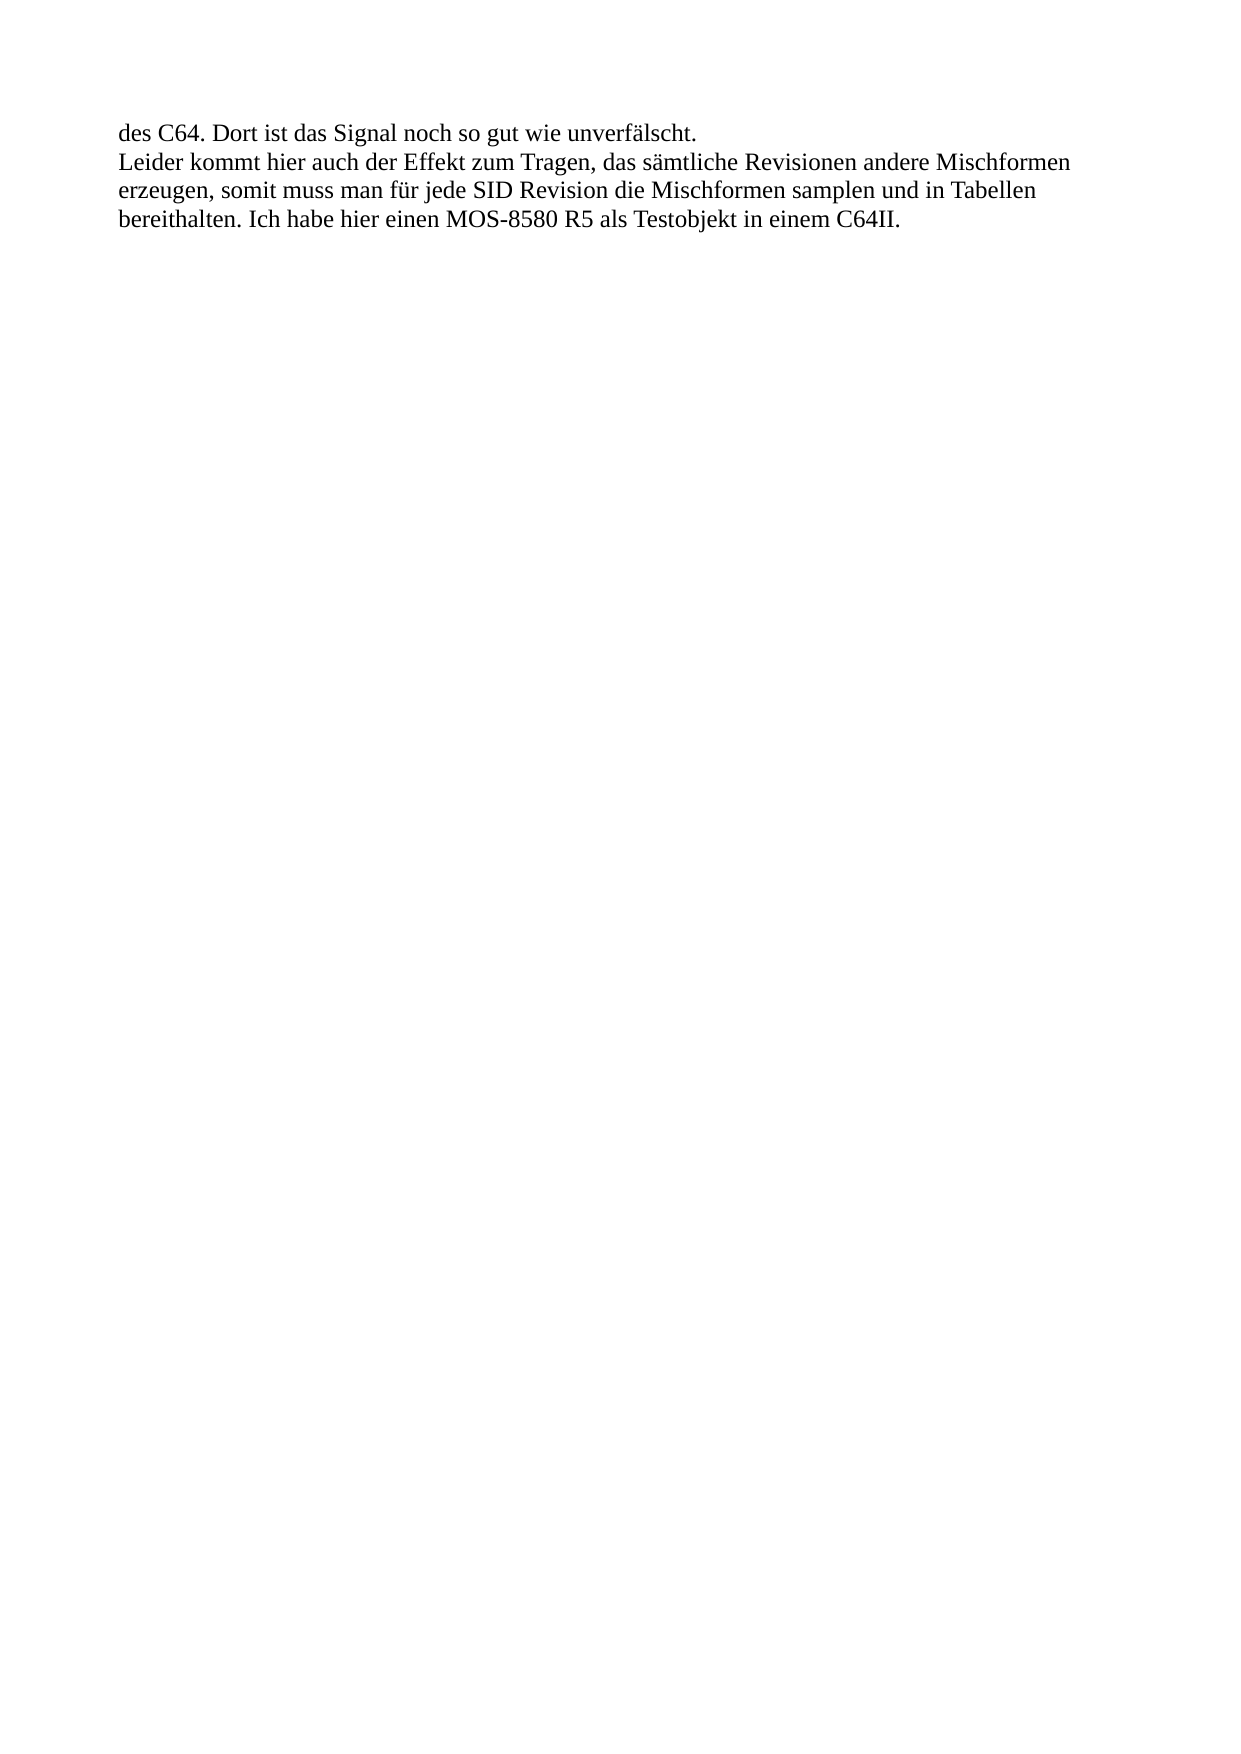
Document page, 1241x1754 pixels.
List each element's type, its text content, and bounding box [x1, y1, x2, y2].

text Leider kommt hier auch der Effekt zum Tragen, das sämtliche Revisionen andere Mischformen erzeugen, somit muss man für jede SID Revision die Mischformen samplen und in Tabellen bereithalten. Ich habe hier einen MOS-8580 R5 als Testobjekt in einem C64II. [118, 147, 1122, 233]
text des C64. Dort ist das Signal noch so gut wie unverfälscht. [118, 118, 1122, 147]
